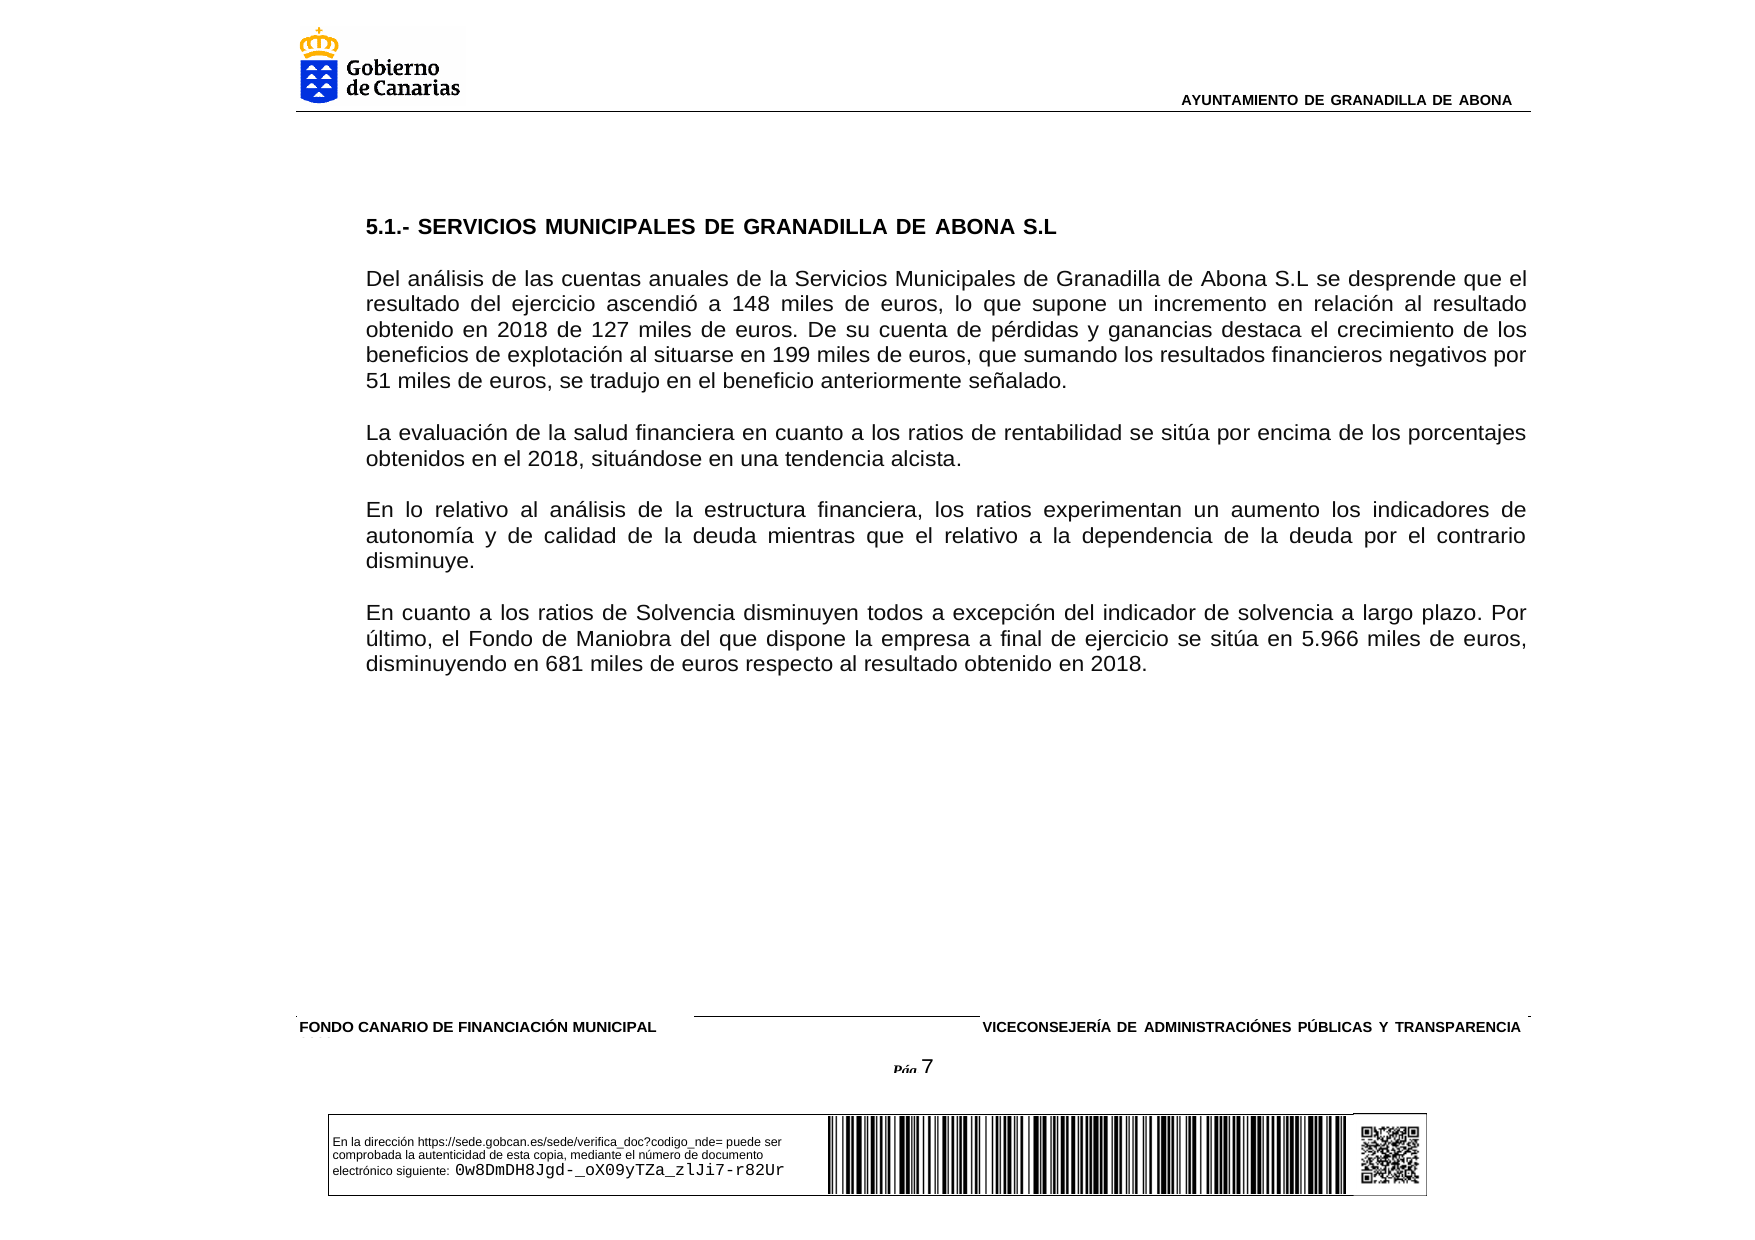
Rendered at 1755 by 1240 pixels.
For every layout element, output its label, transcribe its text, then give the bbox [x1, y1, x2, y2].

text La evaluación de la salud financiera en cuanto a los ratios de rentabilidad se sitúa por encima de los porcentajes obtenidos en el 2018, situándose en una tendencia alcista. [366, 420, 1529, 471]
subtitle 5.1.- SERVICIOS MUNICIPALES DE GRANADILLA DE ABONA S.L [366, 214, 1560, 239]
text Del análisis de las cuentas anuales de la Servicios Municipales de Granadilla de Abona S.L se desprende que el resultado del ejercicio ascendió a 148 miles de euros, lo que supone un incremento en relación al resultado obtenido en 2018 de 127 miles de euros. De su cuenta de pérdidas y ganancias destaca el crecimiento de los beneficios de explotación al situarse en 199 miles de euros, que sumando los resultados financieros negativos por 51 miles de euros, se tradujo en el beneficio anteriormente señalado. [366, 266, 1529, 393]
text En lo relativo al análisis de la estructura financiera, los ratios experimentan un aumento los indicadores de autonomía y de calidad de la deuda mientras que el relativo a la dependencia de la deuda por el contrario disminuye. [366, 497, 1529, 573]
text En cuanto a los ratios de Solvencia disminuyen todos a excepción del indicador de solvencia a largo plazo. Por último, el Fondo de Maniobra del que dispone la empresa a final de ejercicio se sitúa en 5.966 miles de euros, disminuyendo en 681 miles de euros respecto al resultado obtenido en 2018. [366, 600, 1529, 676]
